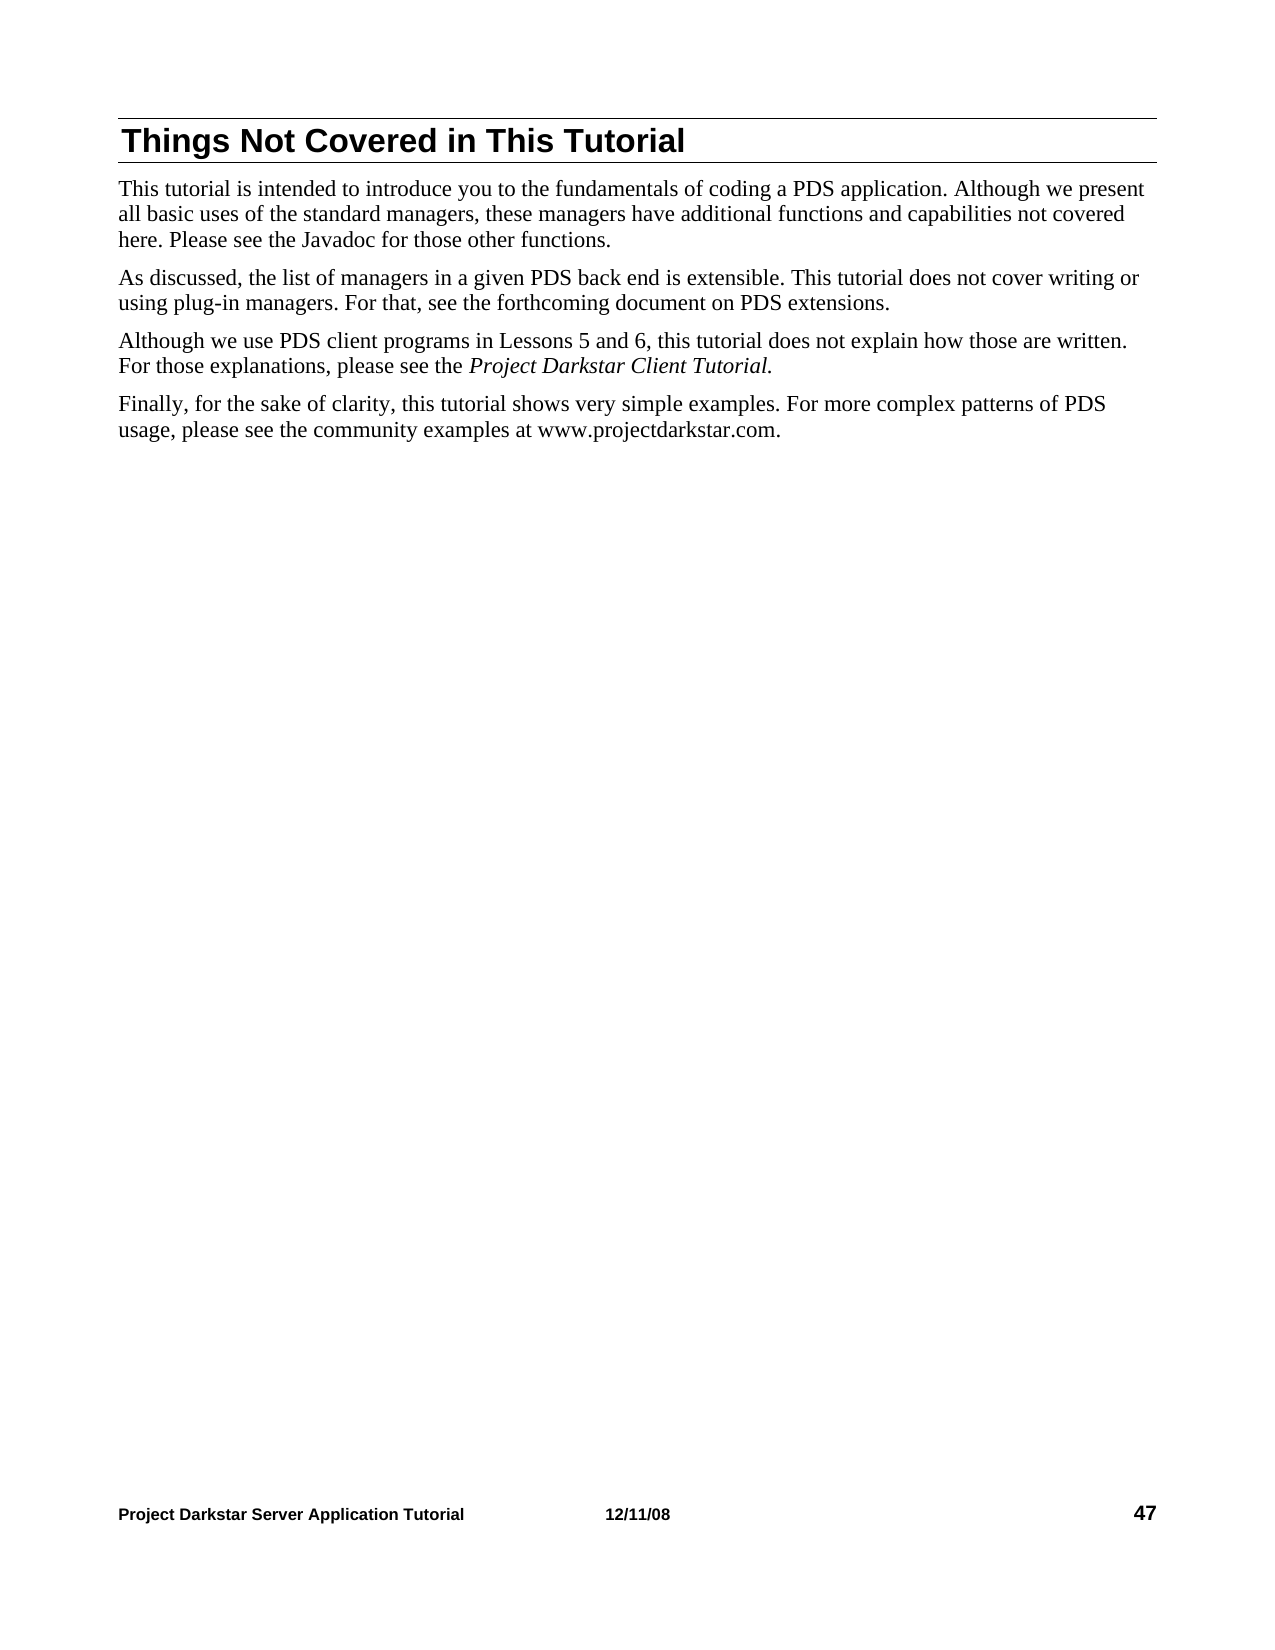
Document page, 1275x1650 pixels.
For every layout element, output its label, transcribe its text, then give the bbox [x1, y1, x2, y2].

text Although we use PDS client programs in Lessons 5 and 6, this tutorial does not explain how those are written. For those explanations, please see the Project Darkstar Client Tutorial. [118, 328, 1157, 379]
text As discussed, the list of managers in a given PDS back end is extensible. This tutorial does not cover writing or using plug-in managers. For that, see the forthcoming document on PDS extensions. [118, 265, 1157, 316]
text This tutorial is intended to introduce you to the fundamentals of coding a PDS application. Although we present all basic uses of the standard managers, these managers have additional functions and capabilities not covered here. Please see the Javadoc for those other functions. [118, 176, 1157, 252]
text Finally, for the sake of clarity, this tutorial shows very simple examples. For more complex patterns of PDS usage, please see the community examples at www.projectdarkstar.com. [118, 391, 1157, 442]
subtitle Things Not Covered in This Tutorial [118, 119, 1157, 162]
